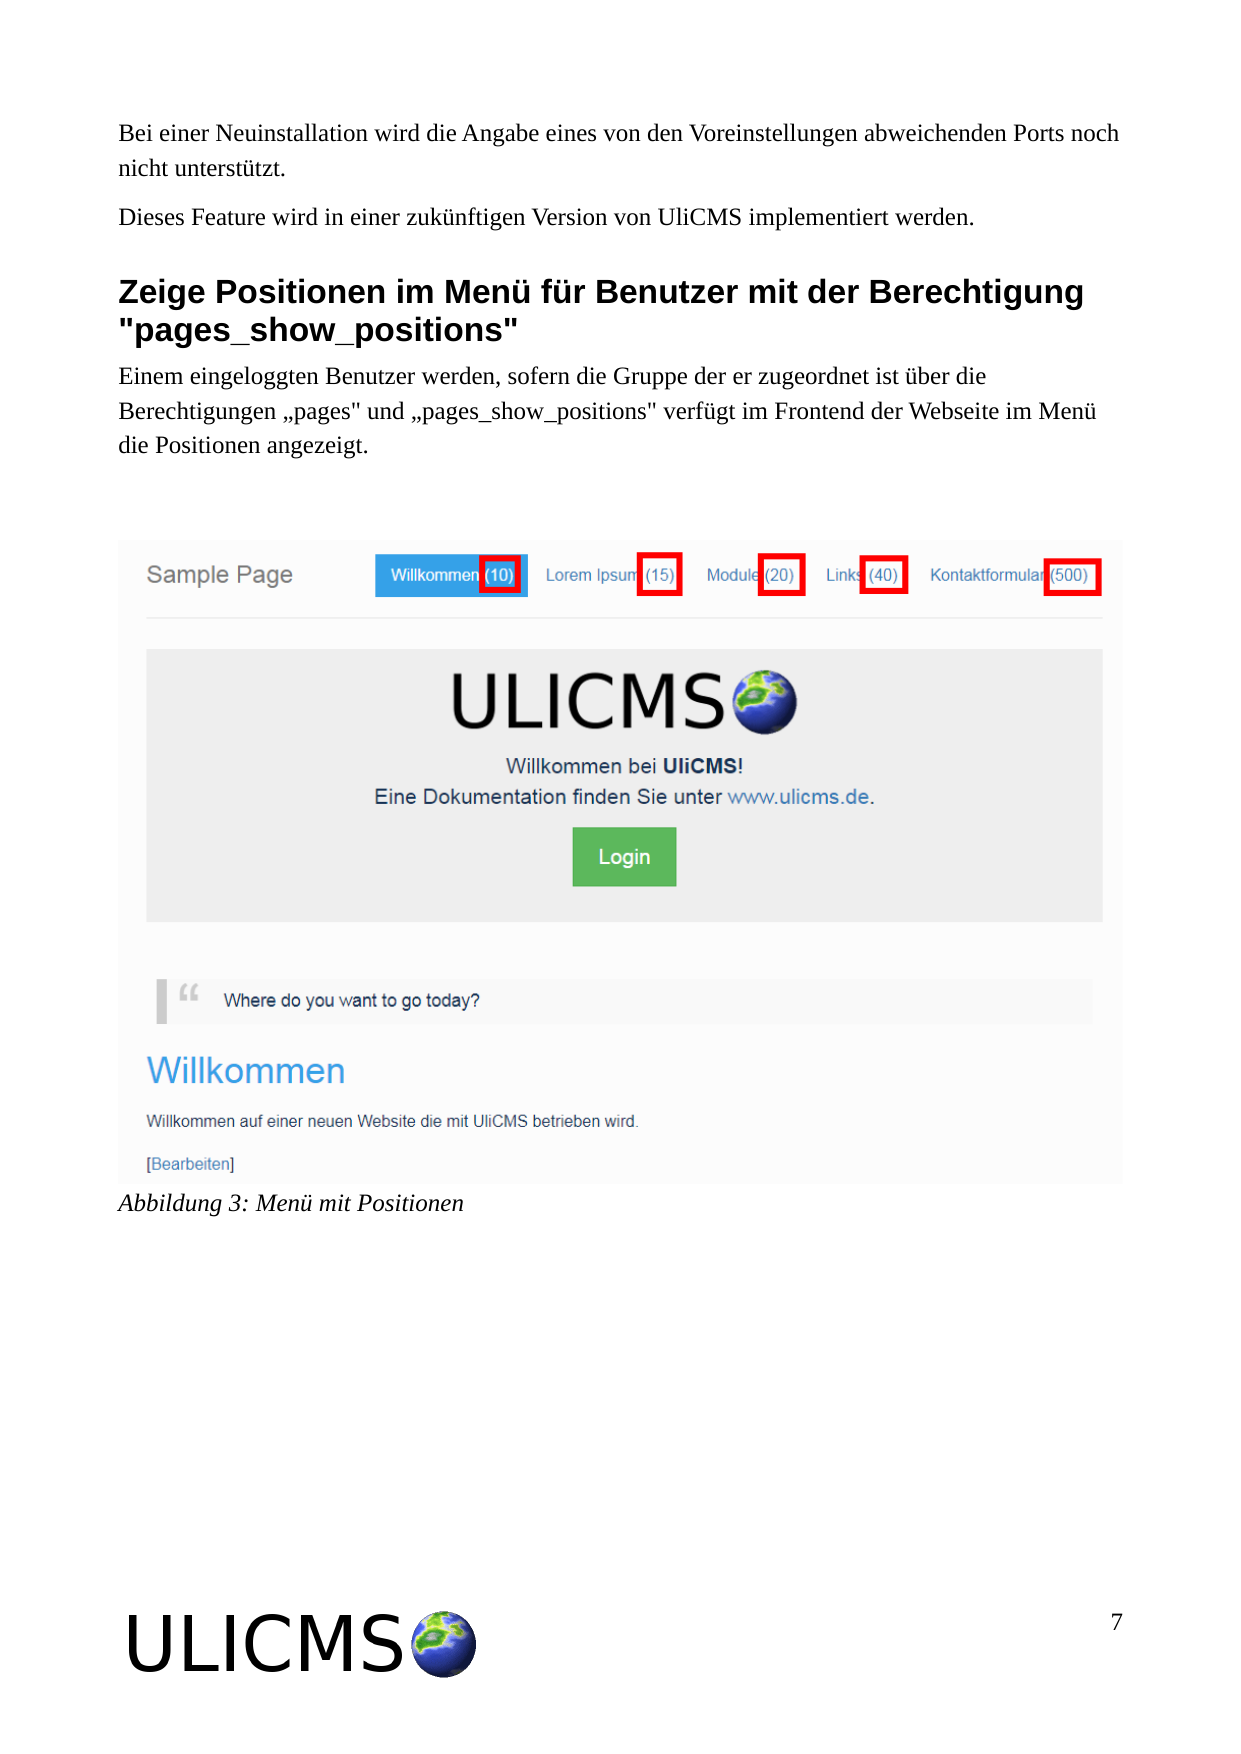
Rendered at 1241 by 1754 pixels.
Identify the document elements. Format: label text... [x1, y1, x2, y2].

subtitle Zeige Positionen im Menü für Benutzer mit der Berechtigung "pages_show_positions" [118, 272, 1123, 349]
text Abbildung 3: Menü mit Positionen [118, 1184, 1123, 1217]
picture [118, 1607, 479, 1681]
text Einem eingeloggten Benutzer werden, sofern die Gruppe der er zugeordnet ist über die Berechtigungen „pages" und „pages_show_positions" verfügt im Frontend der Webseite im Menü die Positionen angezeigt. [118, 361, 1123, 459]
picture [118, 540, 1123, 1184]
text Bei einer Neuinstallation wird die Angabe eines von den Voreinstellungen abweichenden Ports noch nicht unterstützt. [118, 118, 1123, 181]
text Dieses Feature wird in einer zukünftigen Version von UliCMS implementiert werden. [118, 202, 1123, 230]
